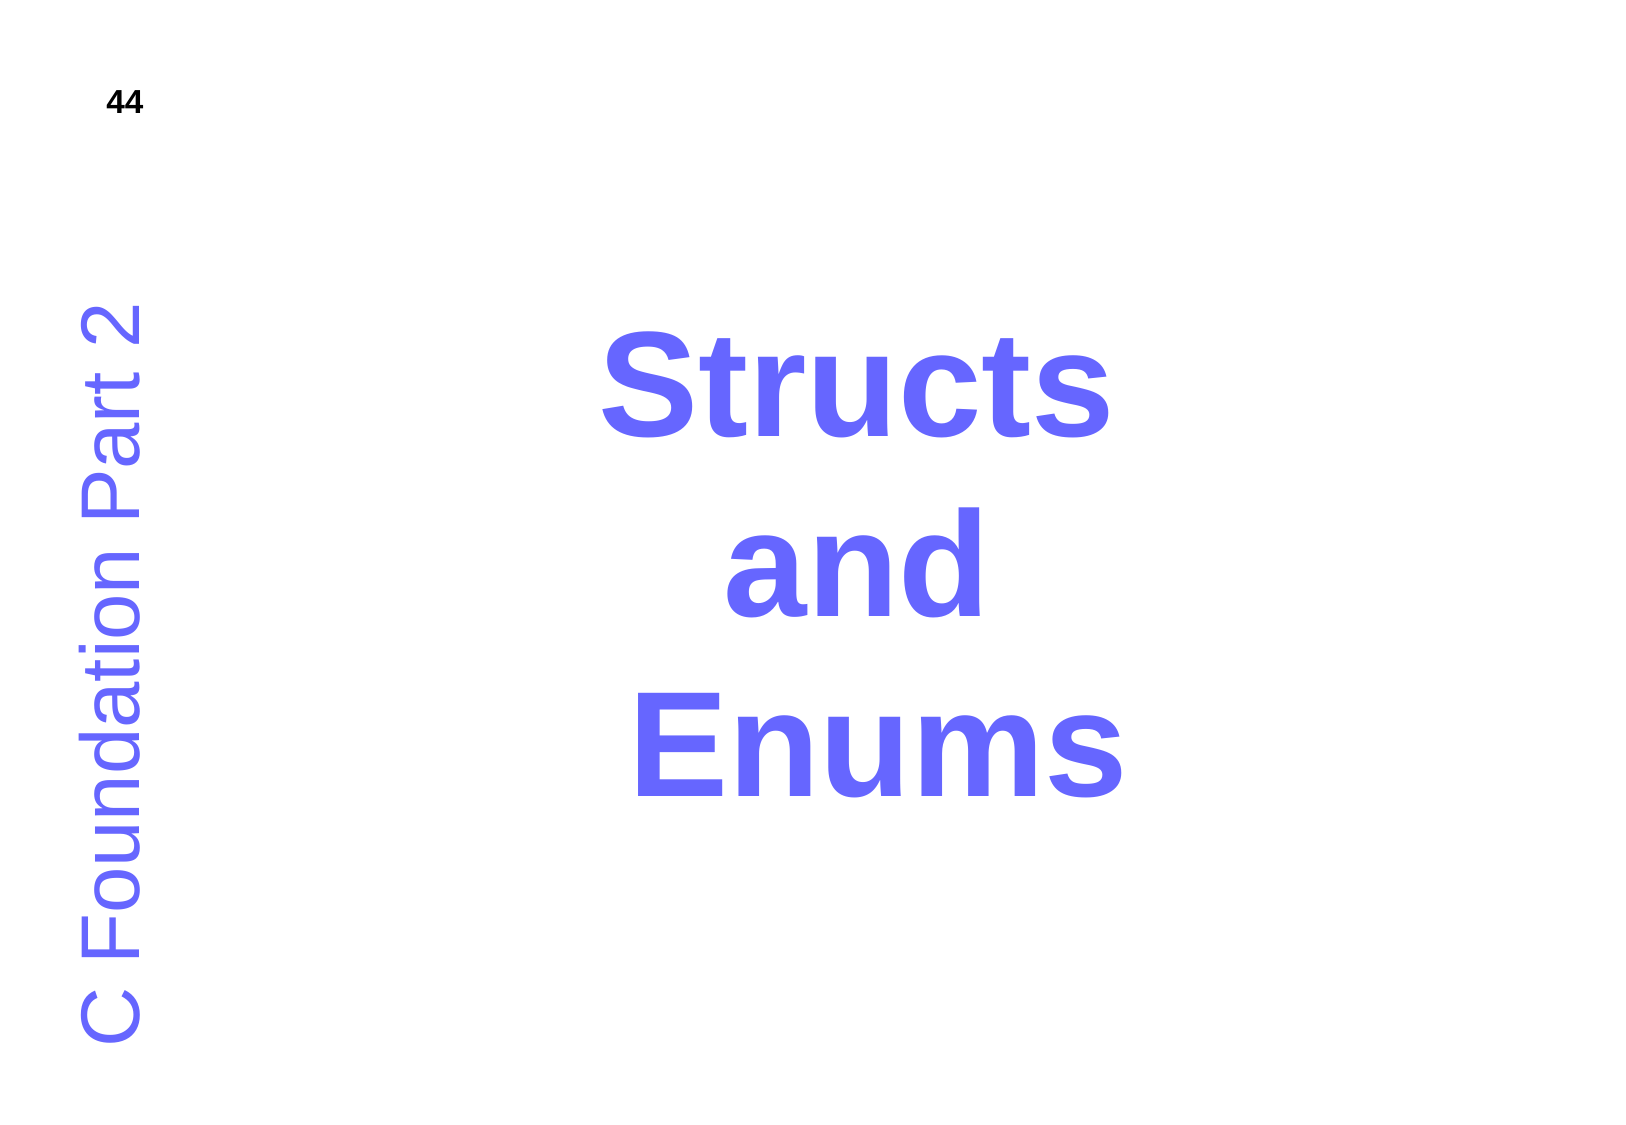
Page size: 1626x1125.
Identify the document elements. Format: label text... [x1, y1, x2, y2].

text_box Structs and Enums [583, 278, 1173, 835]
title C Foundation Part 2 [37, 162, 176, 1063]
